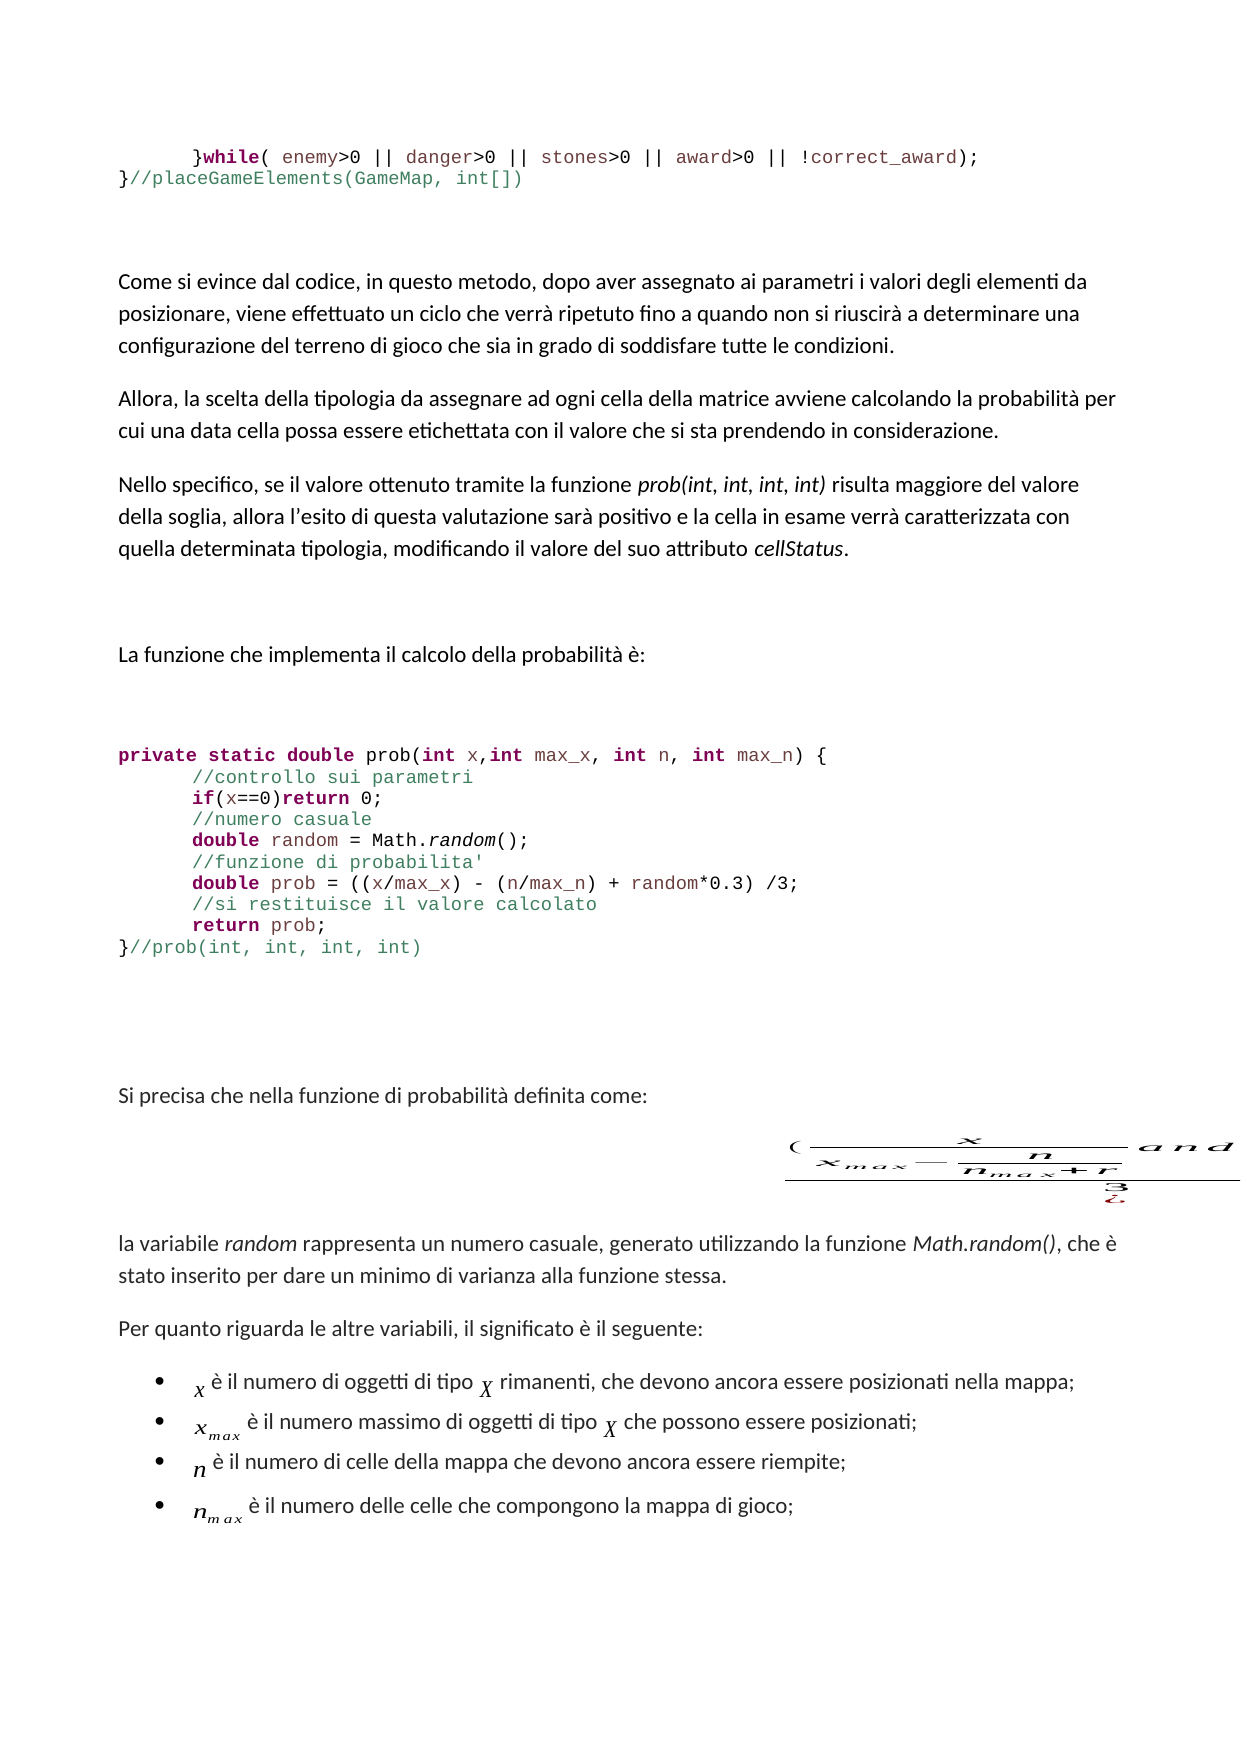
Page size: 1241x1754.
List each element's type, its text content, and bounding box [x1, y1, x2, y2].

list è il numero delle celle che compongono la mappa di gioco; [156, 1487, 1122, 1527]
text Per quanto riguarda le altre variabili, il significato è il seguente: [118, 1314, 1122, 1342]
list è il numero massimo di oggetti di tipo che possono essere posizionati; [156, 1407, 1122, 1443]
list è il numero di celle della mappa che devono ancora essere riempite; [156, 1447, 1122, 1483]
text //numero casuale [118, 810, 1122, 831]
text Si precisa che nella funzione di probabilità definita come: [118, 1081, 1122, 1109]
text //controllo sui parametri [118, 767, 1122, 789]
text double prob = ((x/max_x) - (n/max_n) + random*0.3) /3; [118, 874, 1122, 895]
text //funzione di probabilita' [118, 852, 1122, 874]
list è il numero di oggetti di tipo rimanenti, che devono ancora essere posizionati nella mappa; [156, 1367, 1122, 1403]
text la variabile random rappresenta un numero casuale, generato utilizzando la funzione Math.random(), che è stato inserito per dare un minimo di varianza alla funzione stessa. [118, 1229, 1122, 1289]
text Come si evince dal codice, in questo metodo, dopo aver assegnato ai parametri i valori degli elementi da posizionare, viene effettuato un ciclo che verrà ripetuto fino a quando non si riuscirà a determinare una configurazione del terreno di gioco che sia in grado di soddisfare tutte le condizioni. [118, 267, 1122, 359]
text double random = Math.random(); [118, 831, 1122, 852]
text La funzione che implementa il calcolo della probabilità è: [118, 640, 1122, 668]
text return prob; [118, 916, 1122, 937]
text }//placeGameElements(GameMap, int[]) [118, 169, 1122, 190]
text }while( enemy>0 || danger>0 || stones>0 || award>0 || !correct_award); [118, 148, 1122, 169]
text Nello specifico, se il valore ottenuto tramite la funzione prob(int, int, int, int) risulta maggiore del valore della soglia, allora l’esito di questa valutazione sarà positivo e la cella in esame verrà caratterizzata con quella determinata tipologia, modificando il valore del suo attributo cellStatus. [118, 470, 1122, 562]
text //si restituisce il valore calcolato [118, 895, 1122, 916]
text Allora, la scelta della tipologia da assegnare ad ogni cella della matrice avviene calcolando la probabilità per cui una data cella possa essere etichettata con il valore che si sta prendendo in considerazione. [118, 384, 1122, 445]
text }//prob(int, int, int, int) [118, 937, 1122, 959]
text private static double prob(int x,int max_x, int n, int max_n) { [118, 746, 1122, 767]
text if(x==0)return 0; [118, 789, 1122, 810]
